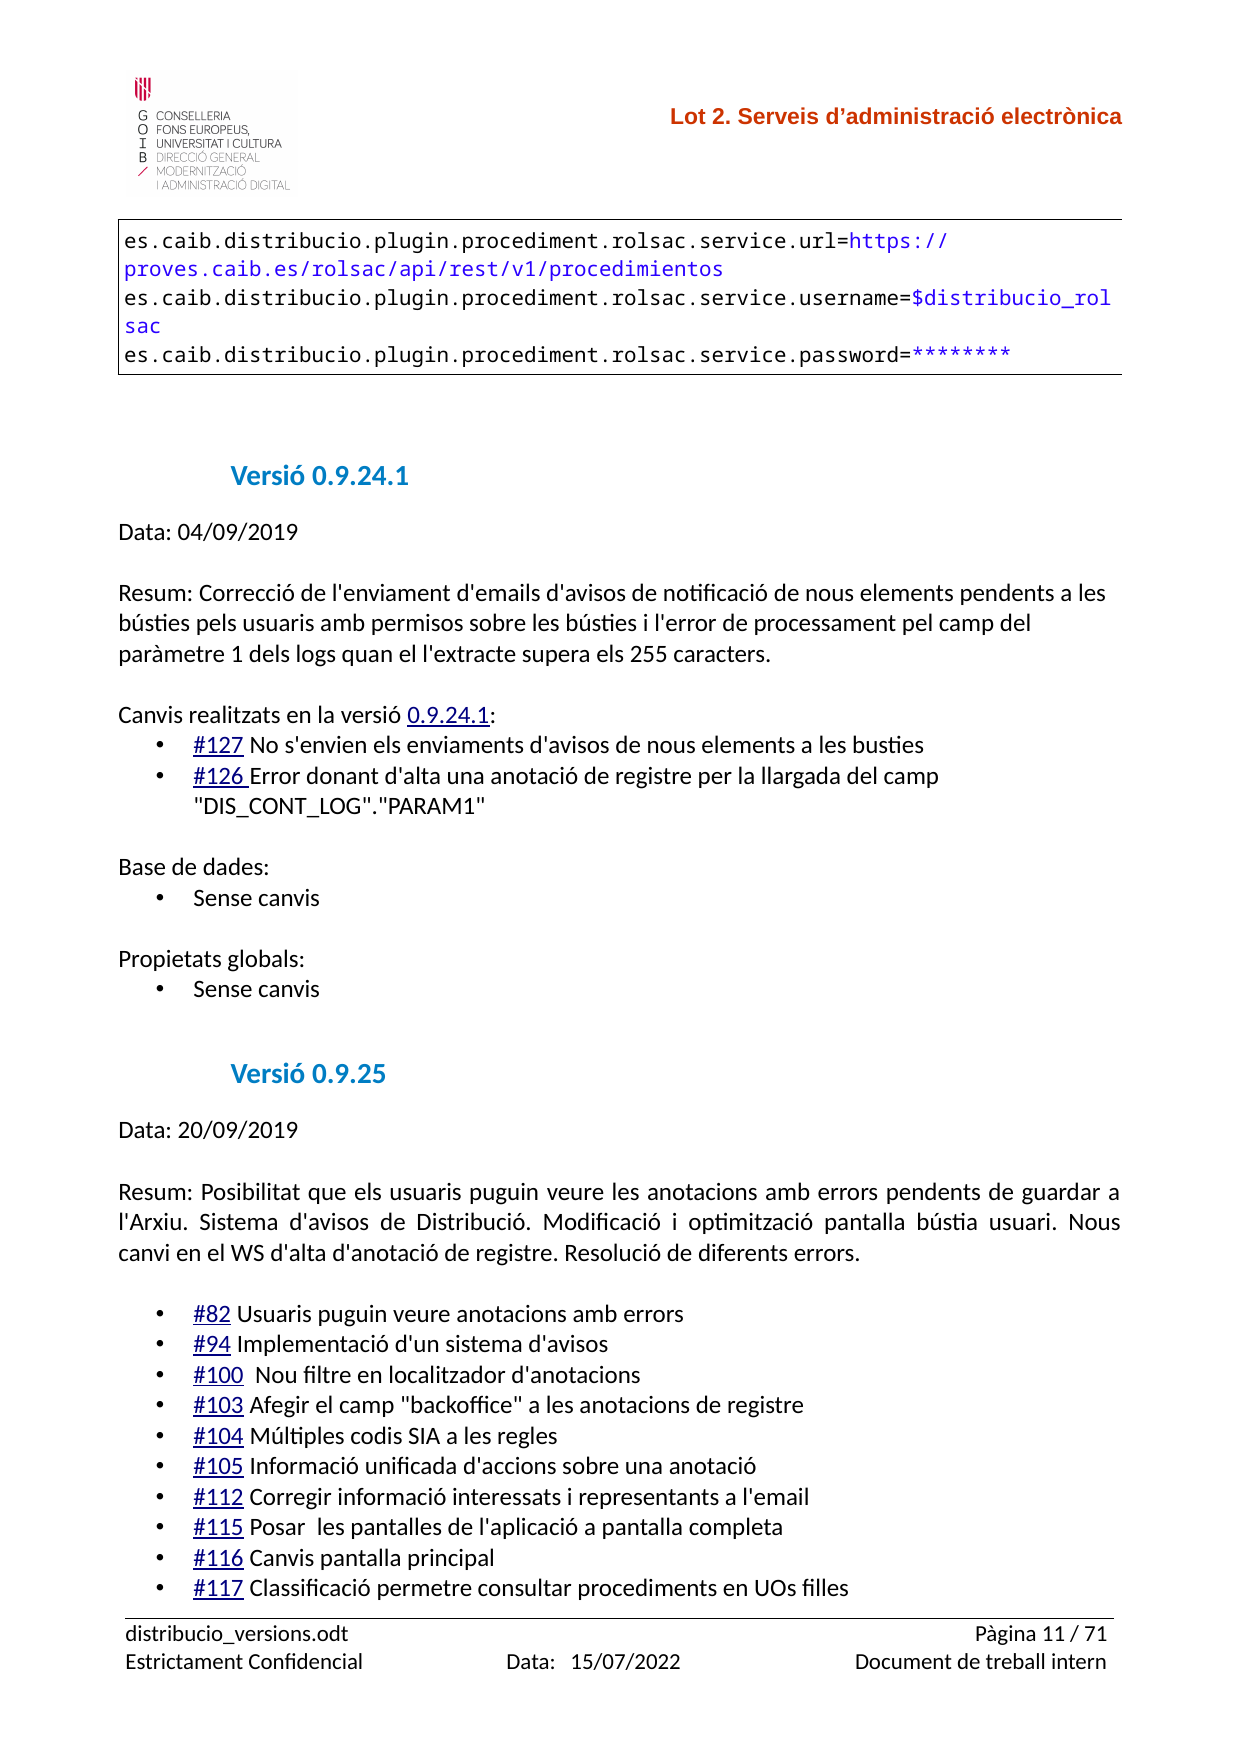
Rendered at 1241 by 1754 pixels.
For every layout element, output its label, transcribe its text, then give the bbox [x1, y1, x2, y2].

list #82 Usuaris puguin veure anotacions amb errors [156, 1298, 1122, 1328]
text Canvis realitzats en la versió 0.9.24.1: [118, 699, 1122, 729]
list #115 Posar les pantalles de l'aplicació a pantalla completa [156, 1511, 1122, 1542]
picture [126, 70, 299, 197]
subtitle Versió 0.9.25 [153, 1055, 1122, 1091]
text Data: 04/09/2019 [118, 516, 1122, 546]
list #94 Implementació d'un sistema d'avisos [156, 1328, 1122, 1359]
list #112 Corregir informació interessats i representants a l'email [156, 1481, 1122, 1511]
text Base de dades: [118, 852, 1122, 882]
text Resum: Posibilitat que els usuaris puguin veure les anotacions amb errors pendents de guardar a l'Arxiu. Sistema d'avisos de Distribució. Modificació i optimització pantalla bústia usuari. Nous canvi en el WS d'alta d'anotació de registre. Resolució de diferents errors. [118, 1176, 1122, 1267]
list #117 Classificació permetre consultar procediments en UOs filles [156, 1572, 1122, 1603]
list #100 Nou filtre en localitzador d'anotacions [156, 1359, 1122, 1389]
list #127 No s'envien els enviaments d'avisos de nous elements a les busties [156, 729, 1122, 760]
text Resum: Correcció de l'enviament d'emails d'avisos de notificació de nous elements pendents a les bústies pels usuaris amb permisos sobre les bústies i l'error de processament pel camp del paràmetre 1 dels logs quan el l'extracte supera els 255 caracters. [118, 577, 1122, 668]
subtitle Versió 0.9.24.1 [153, 457, 1122, 492]
list #105 Informació unificada d'accions sobre una anotació [156, 1450, 1122, 1481]
list #116 Canvis pantalla principal [156, 1542, 1122, 1572]
list Sense canvis [156, 974, 1122, 1004]
text Data: 20/09/2019 [118, 1114, 1122, 1145]
list #126 Error donant d'alta una anotació de registre per la llargada del camp "DIS_CONT_LOG"."PARAM1" [156, 760, 1122, 821]
list #103 Afegir el camp "backoffice" a les anotacions de registre [156, 1389, 1122, 1420]
list Sense canvis [156, 882, 1122, 913]
text Propietats globals: [118, 943, 1122, 974]
list #104 Múltiples codis SIA a les regles [156, 1420, 1122, 1450]
table_header es.caib.distribucio.plugin.procediment.rolsac.service.url=https://proves.caib.es/rolsac/api/rest/v1/procedimientos es.caib.distribucio.plugin.procediment.rolsac.service.username=$distribucio_rolsac es.caib.distribucio.plugin.procediment.rolsac.service.password=******** [119, 220, 1122, 374]
